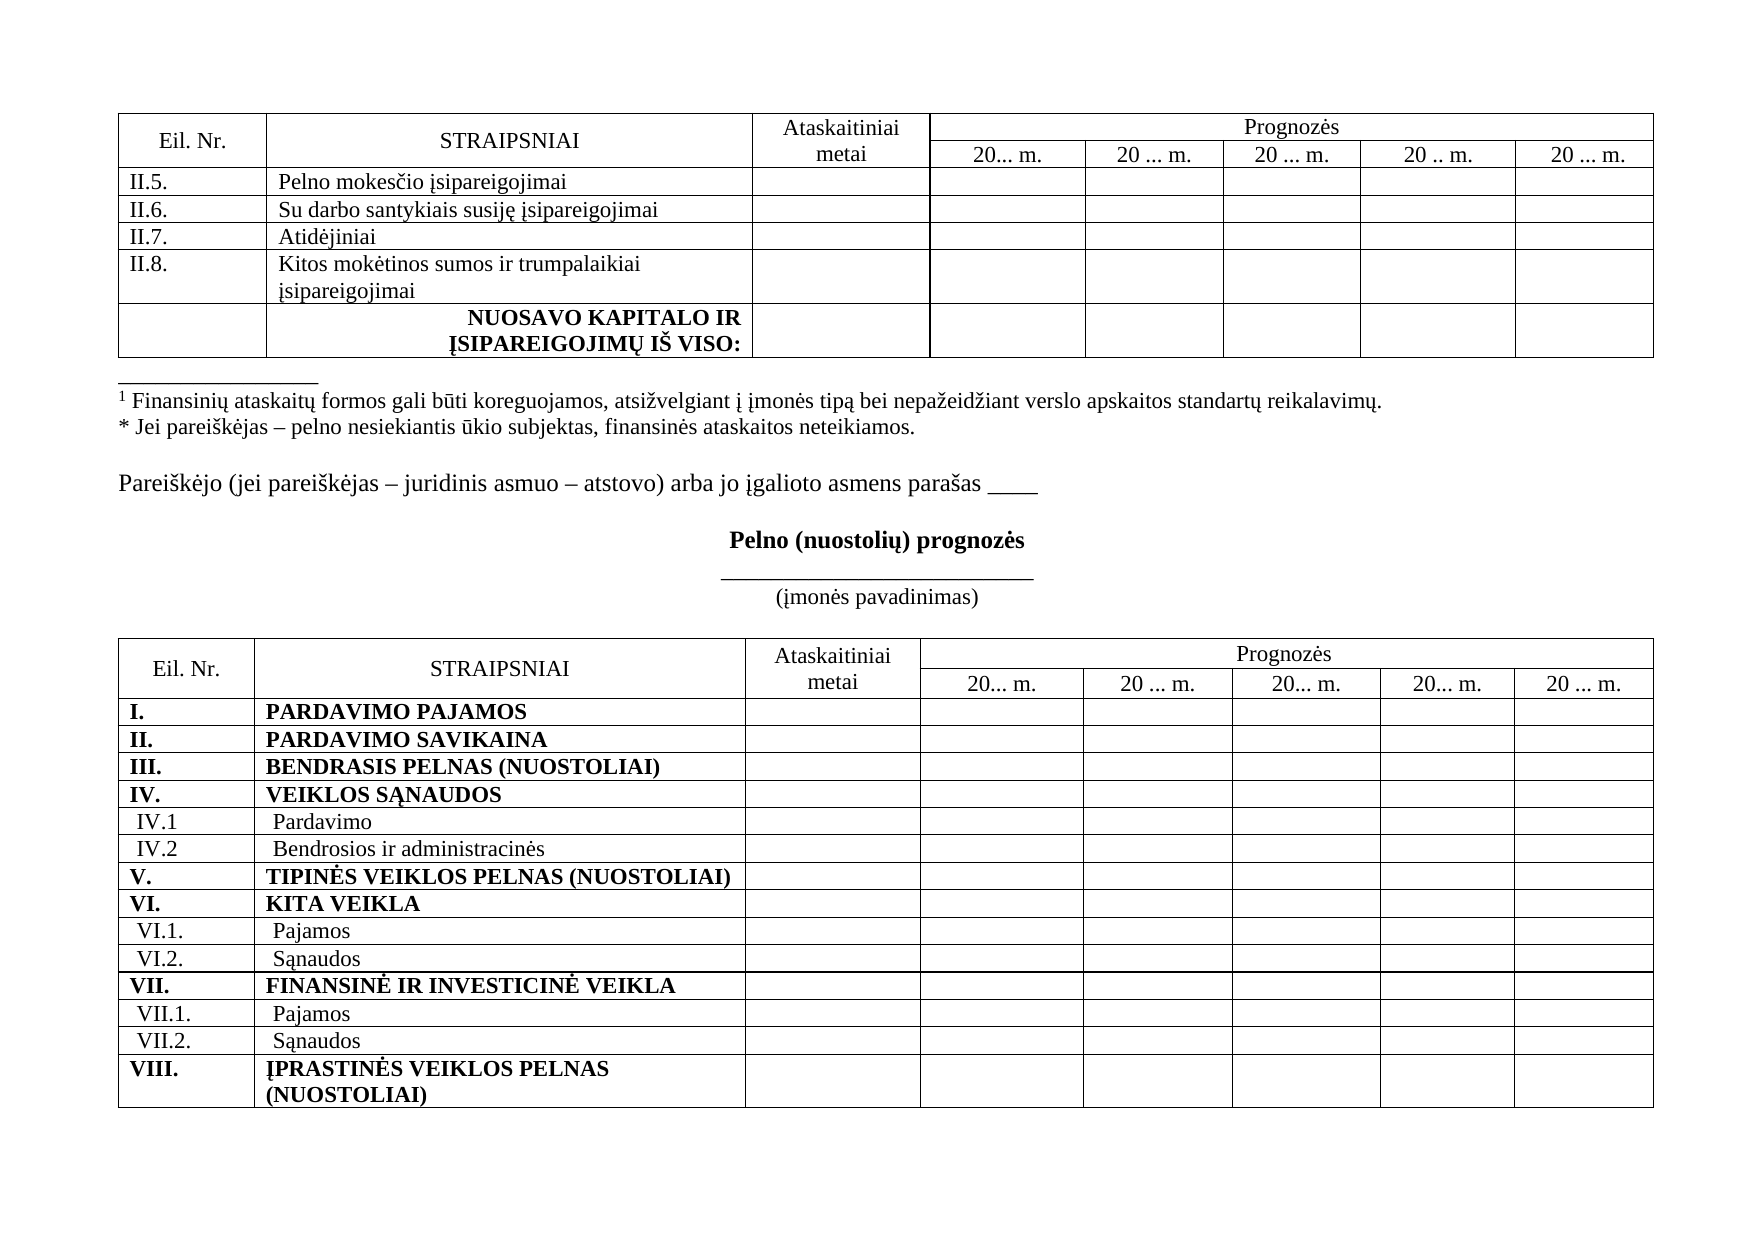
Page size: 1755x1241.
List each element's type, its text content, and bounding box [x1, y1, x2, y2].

table_cell 20 ... m. [1086, 141, 1223, 167]
table_cell [921, 1000, 1083, 1026]
table_header Eil. Nr. [119, 114, 266, 167]
table_cell VII. [119, 973, 254, 999]
table_cell [1233, 945, 1380, 971]
table_cell [746, 699, 920, 725]
text * Jei pareiškėjas – pelno nesiekiantis ūkio subjektas, finansinės ataskaitos neteikiamos. [118, 413, 1636, 439]
table_cell [1084, 918, 1232, 944]
table_cell [1233, 1055, 1380, 1107]
table_cell [1361, 250, 1515, 303]
table_cell II.5. [119, 168, 266, 194]
table_cell [1233, 726, 1380, 752]
table_cell [746, 973, 920, 999]
table_cell [1084, 726, 1232, 752]
table_cell [753, 250, 929, 303]
text _________________________ [118, 554, 1636, 583]
table_cell [753, 223, 929, 249]
table_cell 20... m. [921, 669, 1083, 697]
table_header Prognozės [921, 639, 1653, 668]
table_cell BENDRASIS PELNAS (NUOSTOLIAI) [255, 753, 745, 779]
table_cell [1516, 168, 1653, 194]
table_cell [1086, 223, 1223, 249]
table_cell [1224, 168, 1360, 194]
table_cell [746, 726, 920, 752]
table_cell [1381, 945, 1514, 971]
table_cell II. [119, 726, 254, 752]
table_cell [753, 168, 929, 194]
table_header Eil. Nr. [119, 639, 254, 697]
table_cell [921, 1055, 1083, 1107]
table_cell [746, 835, 920, 862]
text ________________ [118, 358, 1636, 387]
table_cell IV.1 [119, 808, 254, 834]
table_cell Pelno mokesčio įsipareigojimai [267, 168, 752, 194]
table_cell [746, 808, 920, 834]
table_cell [1381, 1000, 1514, 1026]
table_cell [746, 1027, 920, 1053]
table_cell [1224, 250, 1360, 303]
table_cell [1515, 863, 1653, 889]
table_cell [1361, 304, 1515, 357]
table_cell [119, 304, 266, 357]
table_cell II.8. [119, 250, 266, 303]
table_cell [1233, 781, 1380, 807]
table_cell [921, 781, 1083, 807]
table_cell 20 ... m. [1515, 669, 1653, 697]
table_cell [1515, 1000, 1653, 1026]
table_cell [746, 890, 920, 917]
table_cell [1086, 168, 1223, 194]
table_cell [1084, 835, 1232, 862]
table_cell [1233, 835, 1380, 862]
table_cell [1084, 1027, 1232, 1053]
table_cell [1084, 808, 1232, 834]
table_cell 20 ... m. [1516, 141, 1653, 167]
table_cell VII.2. [119, 1027, 254, 1053]
table_cell NUOSAVO KAPITALO IR ĮSIPAREIGOJIMŲ IŠ VISO: [267, 304, 752, 357]
table_cell [1224, 223, 1360, 249]
table_cell [1381, 835, 1514, 862]
table_cell [1224, 304, 1360, 357]
table_cell V. [119, 863, 254, 889]
table_cell [1084, 699, 1232, 725]
table_cell [1224, 196, 1360, 222]
table_cell [1084, 1055, 1232, 1107]
table_cell [1084, 781, 1232, 807]
table_cell Pajamos [255, 918, 745, 944]
table_cell [753, 196, 929, 222]
table_cell [1361, 223, 1515, 249]
table_cell IV. [119, 781, 254, 807]
table_cell [1086, 250, 1223, 303]
table_cell [1084, 1000, 1232, 1026]
table_cell [921, 726, 1083, 752]
table_cell Atidėjiniai [267, 223, 752, 249]
table_cell [1233, 863, 1380, 889]
table_cell [1515, 890, 1653, 917]
table_cell [1515, 835, 1653, 862]
table_cell [1516, 196, 1653, 222]
table_cell [1233, 1000, 1380, 1026]
table_cell Su darbo santykiais susiję įsipareigojimai [267, 196, 752, 222]
table_cell [921, 835, 1083, 862]
table_cell VII.1. [119, 1000, 254, 1026]
table_cell [1233, 918, 1380, 944]
table_cell [1515, 699, 1653, 725]
table_cell Pardavimo [255, 808, 745, 834]
table_cell [1516, 223, 1653, 249]
table_cell [931, 250, 1085, 303]
table_cell [1515, 1027, 1653, 1053]
table_cell FINANSINĖ IR INVESTICINĖ VEIKLA [255, 973, 745, 999]
table_cell Sąnaudos [255, 945, 745, 971]
table_cell [746, 863, 920, 889]
table_cell [931, 196, 1085, 222]
text Pareiškėjo (jei pareiškėjas – juridinis asmuo – atstovo) arba jo įgalioto asmens parašas ____ [118, 468, 1636, 497]
table_cell 20... m. [1381, 669, 1514, 697]
table_cell [921, 753, 1083, 779]
table_cell [1084, 973, 1232, 999]
table_cell III. [119, 753, 254, 779]
table_cell [1084, 945, 1232, 971]
table_cell [921, 918, 1083, 944]
table_cell [921, 945, 1083, 971]
table_cell 20 ... m. [1084, 669, 1232, 697]
table_cell II.7. [119, 223, 266, 249]
table_cell Bendrosios ir administracinės [255, 835, 745, 862]
table_cell [921, 699, 1083, 725]
table_cell [1233, 808, 1380, 834]
table_cell [931, 223, 1085, 249]
table_cell [1361, 196, 1515, 222]
text Pelno (nuostolių) prognozės [118, 526, 1636, 554]
table_cell [1381, 1027, 1514, 1053]
table_cell VI. [119, 890, 254, 917]
table_cell VEIKLOS SĄNAUDOS [255, 781, 745, 807]
table_cell [1381, 753, 1514, 779]
table_cell [931, 168, 1085, 194]
table_cell Pajamos [255, 1000, 745, 1026]
table_cell [1515, 808, 1653, 834]
table_cell [746, 945, 920, 971]
table_cell [746, 781, 920, 807]
table_cell [1515, 781, 1653, 807]
table_cell 20... m. [1233, 669, 1380, 697]
table_cell II.6. [119, 196, 266, 222]
table_cell [921, 973, 1083, 999]
table_header STRAIPSNIAI [267, 114, 752, 167]
table_header Ataskaitiniai metai [753, 114, 929, 167]
table_cell [1233, 973, 1380, 999]
table_header STRAIPSNIAI [255, 639, 745, 697]
table_cell [921, 1027, 1083, 1053]
table_cell [1515, 918, 1653, 944]
table_cell [921, 808, 1083, 834]
table_cell I. [119, 699, 254, 725]
table_cell [1233, 890, 1380, 917]
table_cell [746, 1000, 920, 1026]
table_cell VI.1. [119, 918, 254, 944]
table_cell [1086, 304, 1223, 357]
table_cell VI.2. [119, 945, 254, 971]
table_cell PARDAVIMO PAJAMOS [255, 699, 745, 725]
table_cell [1516, 304, 1653, 357]
table_cell Kitos mokėtinos sumos ir trumpalaikiai įsipareigojimai [267, 250, 752, 303]
table_cell [1381, 808, 1514, 834]
table_cell [1233, 699, 1380, 725]
table_cell [1233, 1027, 1380, 1053]
table_cell [1515, 973, 1653, 999]
table_cell [921, 890, 1083, 917]
table_cell 20 .. m. [1361, 141, 1515, 167]
table_cell [1381, 699, 1514, 725]
table_cell 20... m. [931, 141, 1085, 167]
table_cell [1515, 945, 1653, 971]
table_cell [921, 863, 1083, 889]
table_header Ataskaitiniai metai [746, 639, 920, 697]
table_cell KITA VEIKLA [255, 890, 745, 917]
table_cell [1084, 753, 1232, 779]
table_cell [931, 304, 1085, 357]
table_cell [1361, 168, 1515, 194]
table_cell IV.2 [119, 835, 254, 862]
table_cell [1515, 753, 1653, 779]
table_cell PARDAVIMO SAVIKAINA [255, 726, 745, 752]
table_header Prognozės [931, 114, 1653, 140]
table_cell [1381, 890, 1514, 917]
table_cell [1515, 726, 1653, 752]
text 1 Finansinių ataskaitų formos gali būti koreguojamos, atsižvelgiant į įmonės tipą bei nepažeidžiant verslo apskaitos standartų reikalavimų. [118, 387, 1636, 413]
table_cell [753, 304, 929, 357]
table_cell 20 ... m. [1224, 141, 1360, 167]
table_cell [1084, 890, 1232, 917]
table_cell [1381, 863, 1514, 889]
table_cell [1086, 196, 1223, 222]
table_cell [1515, 1055, 1653, 1107]
table_cell [746, 918, 920, 944]
table_cell [1516, 250, 1653, 303]
table_cell [1084, 863, 1232, 889]
table_cell Sąnaudos [255, 1027, 745, 1053]
table_cell TIPINĖS VEIKLOS PELNAS (NUOSTOLIAI) [255, 863, 745, 889]
table_cell [746, 1055, 920, 1107]
table_cell [1381, 1055, 1514, 1107]
table_cell [1381, 781, 1514, 807]
table_cell VIII. [119, 1055, 254, 1107]
table_cell [1381, 918, 1514, 944]
table_cell [1381, 726, 1514, 752]
table_cell [746, 753, 920, 779]
table_cell [1381, 973, 1514, 999]
text (įmonės pavadinimas) [118, 583, 1636, 609]
table_cell [1233, 753, 1380, 779]
table_cell ĮPRASTINĖS VEIKLOS PELNAS (NUOSTOLIAI) [255, 1055, 745, 1107]
